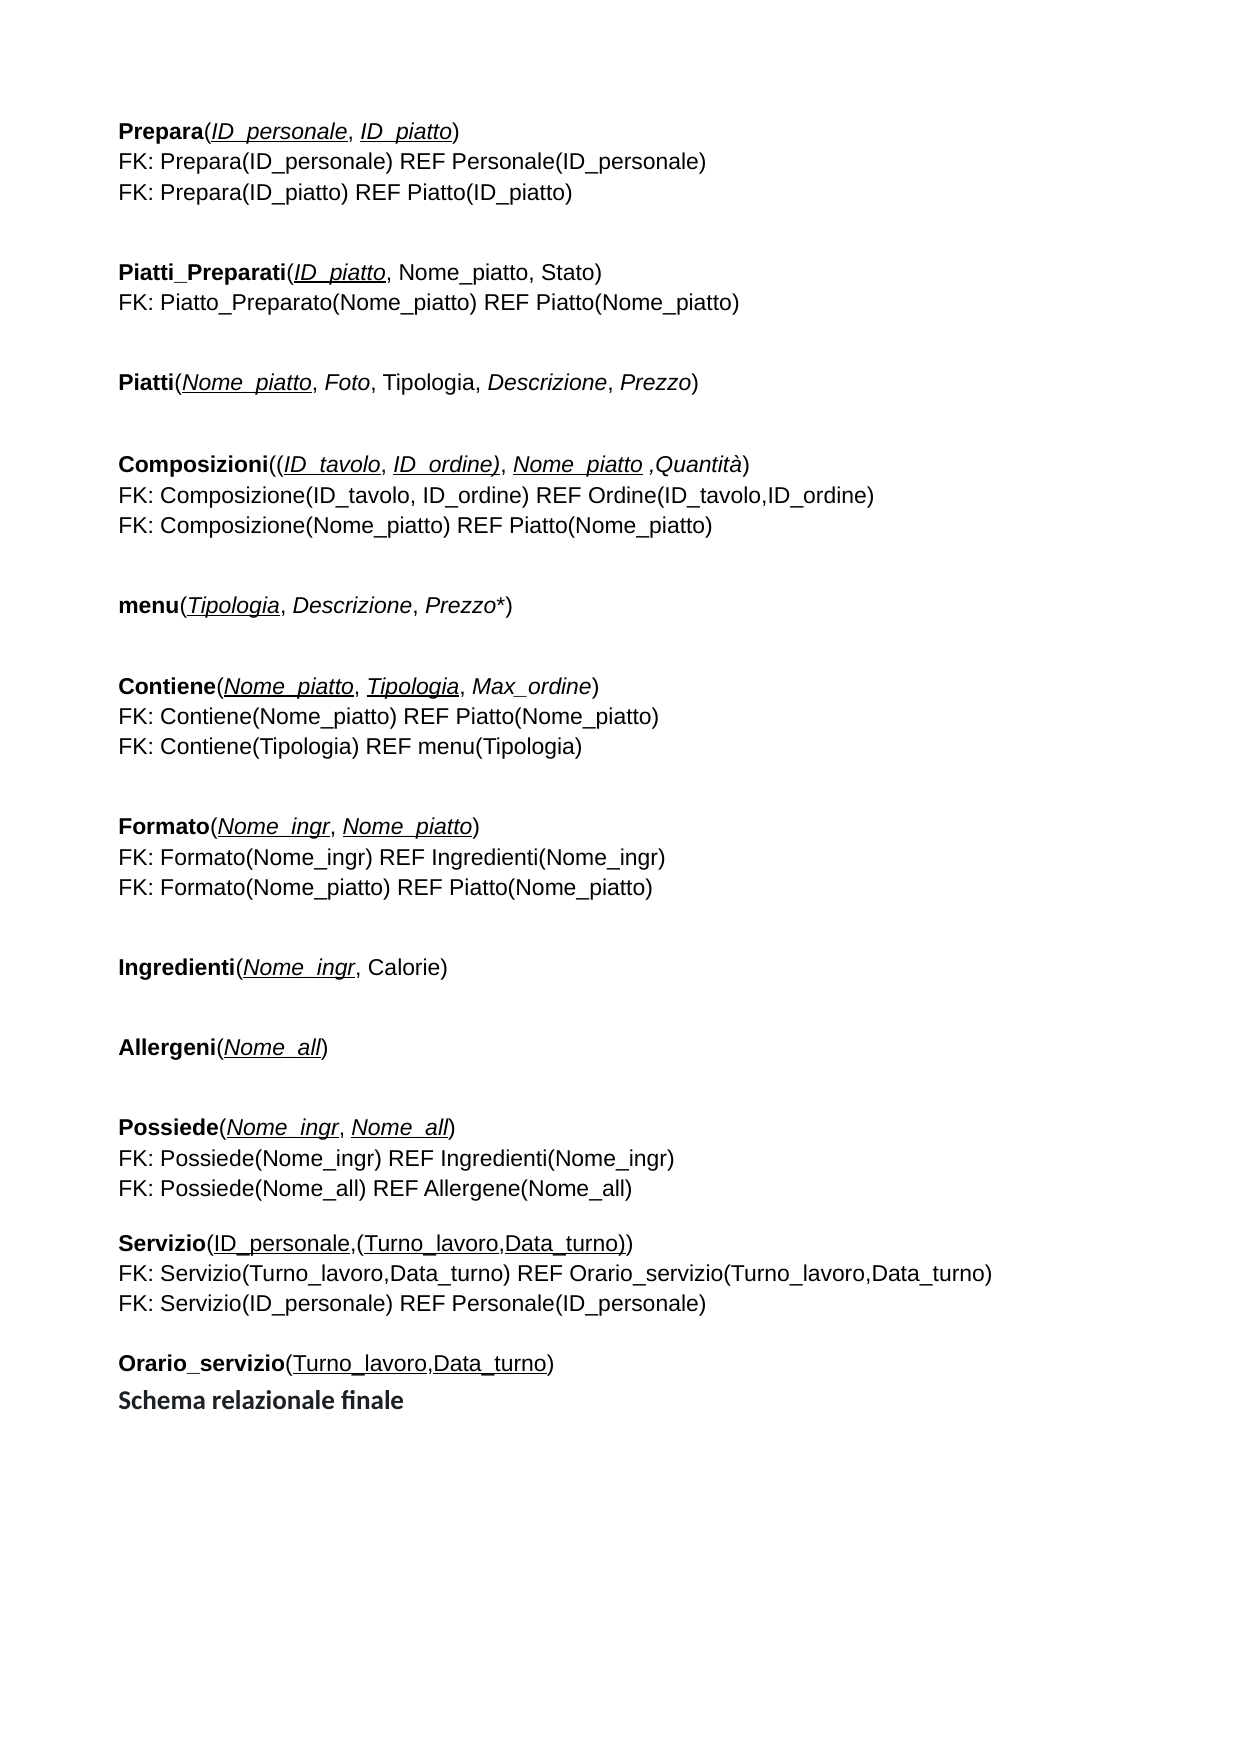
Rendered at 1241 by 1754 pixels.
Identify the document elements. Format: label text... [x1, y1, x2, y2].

text Contiene(Nome_piatto, Tipologia, Max_ordine) FK: Contiene(Nome_piatto) REF Piatto(Nome_piatto) FK: Contiene(Tipologia) REF menu(Tipologia) [118, 673, 1122, 759]
text FK: Servizio(Turno_lavoro,Data_turno) REF Orario_servizio(Turno_lavoro,Data_turno) FK: Servizio(ID_personale) REF Personale(ID_personale) [118, 1260, 1122, 1317]
text menu(Tipologia, Descrizione, Prezzo*) [118, 592, 1122, 619]
text Orario_servizio(Turno_lavoro,Data_turno) [118, 1346, 1122, 1378]
text Ingredienti(Nome_ingr, Calorie) [118, 954, 1122, 980]
text Schema relazionale finale [118, 1383, 1122, 1416]
text Prepara(ID_personale, ID_piatto) FK: Prepara(ID_personale) REF Personale(ID_personale) FK: Prepara(ID_piatto) REF Piatto(ID_piatto) [118, 118, 1122, 205]
text Piatti_Preparati(ID_piatto, Nome_piatto, Stato) FK: Piatto_Preparato(Nome_piatto) REF Piatto(Nome_piatto) [118, 259, 1122, 315]
text Allergeni(Nome_all) [118, 1034, 1122, 1060]
text Formato(Nome_ingr, Nome_piatto) FK: Formato(Nome_ingr) REF Ingredienti(Nome_ingr) FK: Formato(Nome_piatto) REF Piatto(Nome_piatto) [118, 813, 1122, 900]
text Composizioni((ID_tavolo, ID_ordine), Nome_piatto ,Quantità) FK: Composizione(ID_tavolo, ID_ordine) REF Ordine(ID_tavolo,ID_ordine) FK: Composizione(Nome_piatto) REF Piatto(Nome_piatto) [118, 449, 1122, 538]
text Piatti(Nome_piatto, Foto, Tipologia, Descrizione, Prezzo) [118, 369, 1122, 396]
text Servizio(ID_personale,(Turno_lavoro,Data_turno)) [118, 1230, 1122, 1256]
text Possiede(Nome_ingr, Nome_all) FK: Possiede(Nome_ingr) REF Ingredienti(Nome_ingr) FK: Possiede(Nome_all) REF Allergene(Nome_all) [118, 1114, 1122, 1201]
